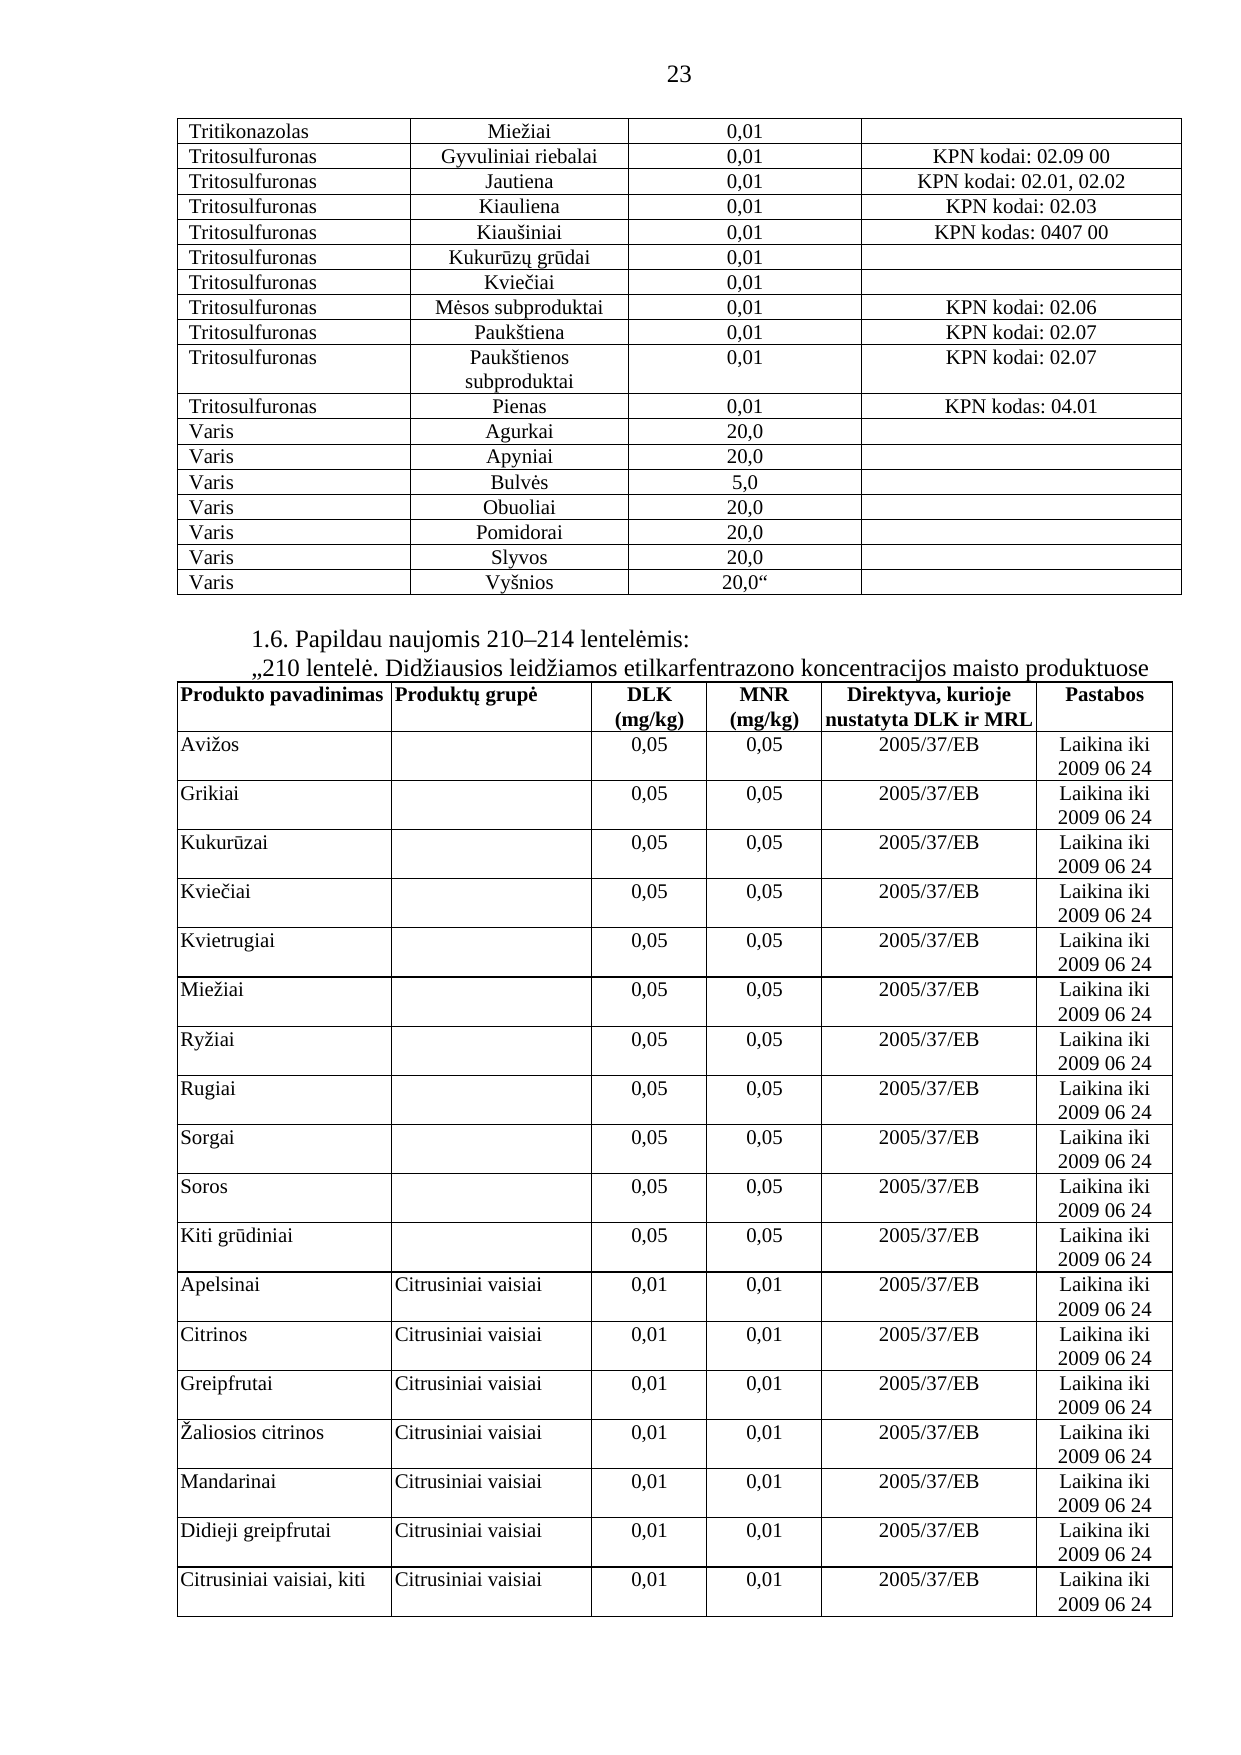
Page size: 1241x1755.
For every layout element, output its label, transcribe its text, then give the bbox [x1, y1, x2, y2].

table_cell KPN kodas: 0407 00 [862, 220, 1181, 244]
table_cell Laikina iki 2009 06 24 [1037, 1027, 1172, 1075]
table_cell 2005/37/EB [822, 830, 1036, 878]
table_cell 20,0 [629, 419, 861, 443]
table_cell Varis [178, 570, 410, 594]
table_cell 0,05 [592, 1174, 706, 1222]
table_cell Avižos [178, 732, 391, 780]
table_cell 2005/37/EB [822, 1518, 1036, 1566]
text 1.6. Papildau naujomis 210–214 lentelėmis: [177, 624, 1181, 653]
table_cell 0,05 [707, 1125, 821, 1173]
table_cell [392, 1125, 591, 1173]
table_cell 0,05 [592, 1076, 706, 1124]
table_cell [392, 1027, 591, 1075]
table_cell [392, 1174, 591, 1222]
table_cell 0,05 [707, 830, 821, 878]
table_cell 20,0 [629, 445, 861, 468]
table_cell [862, 520, 1181, 544]
table_cell Laikina iki 2009 06 24 [1037, 1076, 1172, 1124]
table_cell 0,05 [592, 1027, 706, 1075]
table_cell 2005/37/EB [822, 1223, 1036, 1271]
table_cell 0,01 [629, 345, 861, 393]
table_cell [392, 781, 591, 829]
table_cell Laikina iki 2009 06 24 [1037, 1518, 1172, 1566]
table_cell Kviečiai [411, 270, 628, 294]
table_cell Paukštiena [411, 320, 628, 344]
table_cell Varis [178, 520, 410, 544]
table_cell Tritosulfuronas [178, 144, 410, 168]
table_cell KPN kodas: 04.01 [862, 394, 1181, 418]
table_cell 2005/37/EB [822, 879, 1036, 927]
table_cell Miežiai [178, 978, 391, 1026]
table_cell [862, 545, 1181, 569]
table_cell Kukurūzų grūdai [411, 245, 628, 269]
table_cell Citrusiniai vaisiai [392, 1568, 591, 1616]
table_cell 20,0“ [629, 570, 861, 594]
table_cell Varis [178, 545, 410, 569]
table_cell Tritosulfuronas [178, 295, 410, 319]
table_cell 0,01 [707, 1469, 821, 1517]
table_cell Citrusiniai vaisiai [392, 1518, 591, 1566]
table_cell Jautiena [411, 169, 628, 193]
table_cell 20,0 [629, 545, 861, 569]
table_cell Pienas [411, 394, 628, 418]
table_cell [862, 570, 1181, 594]
table_header DLK (mg/kg) [592, 683, 706, 731]
table_cell 2005/37/EB [822, 928, 1036, 976]
table_header Produkto pavadinimas [178, 683, 391, 731]
table_cell [392, 732, 591, 780]
table_cell 0,01 [592, 1568, 706, 1616]
table_cell [392, 978, 591, 1026]
table_cell KPN kodai: 02.07 [862, 345, 1181, 393]
table_cell Tritosulfuronas [178, 270, 410, 294]
table_cell 2005/37/EB [822, 1469, 1036, 1517]
table_header Pastabos [1037, 683, 1172, 731]
table_cell [862, 470, 1181, 494]
table_cell 0,05 [592, 1223, 706, 1271]
table_cell 0,05 [707, 1174, 821, 1222]
table_cell 0,01 [629, 320, 861, 344]
table_cell Tritosulfuronas [178, 345, 410, 393]
table_cell Laikina iki 2009 06 24 [1037, 781, 1172, 829]
table_cell KPN kodai: 02.06 [862, 295, 1181, 319]
table_cell [392, 1223, 591, 1271]
table_cell 0,05 [707, 1076, 821, 1124]
table_cell 0,05 [707, 781, 821, 829]
table_cell 0,05 [592, 781, 706, 829]
table_cell 20,0 [629, 520, 861, 544]
table_cell 2005/37/EB [822, 1174, 1036, 1222]
table_cell Paukštienos subproduktai [411, 345, 628, 393]
table_cell 2005/37/EB [822, 1125, 1036, 1173]
table_cell 0,05 [592, 732, 706, 780]
table_cell Varis [178, 445, 410, 468]
table_cell Tritosulfuronas [178, 245, 410, 269]
table_cell 0,01 [592, 1273, 706, 1321]
table_cell 0,01 [707, 1322, 821, 1370]
table_cell Laikina iki 2009 06 24 [1037, 1371, 1172, 1419]
table_cell Citrinos [178, 1322, 391, 1370]
table_cell [392, 928, 591, 976]
table_cell 0,05 [707, 1027, 821, 1075]
table_cell Gyvuliniai riebalai [411, 144, 628, 168]
table_cell KPN kodai: 02.09 00 [862, 144, 1181, 168]
table_cell Tritikonazolas [178, 119, 410, 143]
table_cell Slyvos [411, 545, 628, 569]
table_cell 0,01 [629, 144, 861, 168]
table_header Produktų grupė [392, 683, 591, 731]
table_cell Apyniai [411, 445, 628, 468]
table_cell [392, 879, 591, 927]
table_cell Obuoliai [411, 495, 628, 519]
table_cell KPN kodai: 02.01, 02.02 [862, 169, 1181, 193]
table_cell Tritosulfuronas [178, 394, 410, 418]
table_cell Sorgai [178, 1125, 391, 1173]
table_cell Ryžiai [178, 1027, 391, 1075]
table_cell Laikina iki 2009 06 24 [1037, 1273, 1172, 1321]
table_cell Laikina iki 2009 06 24 [1037, 1469, 1172, 1517]
text „210 lentelė. Didžiausios leidžiamos etilkarfentrazono koncentracijos maisto produktuose [177, 653, 1181, 681]
table_cell 0,05 [592, 978, 706, 1026]
table_header MNR (mg/kg) [707, 683, 821, 731]
table_cell 0,05 [707, 1223, 821, 1271]
table_cell Laikina iki 2009 06 24 [1037, 1223, 1172, 1271]
table_cell Bulvės [411, 470, 628, 494]
table_cell Kiauliena [411, 195, 628, 218]
table_cell 0,05 [707, 978, 821, 1026]
table_cell [862, 119, 1181, 143]
table_cell Laikina iki 2009 06 24 [1037, 830, 1172, 878]
table_cell Varis [178, 419, 410, 443]
table_cell Greipfrutai [178, 1371, 391, 1419]
table_cell Soros [178, 1174, 391, 1222]
table_cell 0,01 [707, 1371, 821, 1419]
table_cell Apelsinai [178, 1273, 391, 1321]
table_cell 20,0 [629, 495, 861, 519]
table_cell Laikina iki 2009 06 24 [1037, 1322, 1172, 1370]
table_cell Citrusiniai vaisiai [392, 1322, 591, 1370]
table_cell Kiaušiniai [411, 220, 628, 244]
table_cell Laikina iki 2009 06 24 [1037, 928, 1172, 976]
table_cell 0,01 [707, 1518, 821, 1566]
table_cell 0,05 [592, 928, 706, 976]
table_cell Citrusiniai vaisiai [392, 1420, 591, 1468]
table_cell Tritosulfuronas [178, 220, 410, 244]
table_cell 2005/37/EB [822, 1322, 1036, 1370]
table_cell Citrusiniai vaisiai [392, 1371, 591, 1419]
table_cell 0,01 [629, 394, 861, 418]
table_cell Laikina iki 2009 06 24 [1037, 1420, 1172, 1468]
table_cell 0,01 [707, 1420, 821, 1468]
table_cell Tritosulfuronas [178, 320, 410, 344]
table_cell Laikina iki 2009 06 24 [1037, 1125, 1172, 1173]
table_cell 2005/37/EB [822, 1027, 1036, 1075]
table_cell Varis [178, 495, 410, 519]
table_cell 0,01 [629, 245, 861, 269]
table_cell 0,01 [629, 169, 861, 193]
table_cell Varis [178, 470, 410, 494]
table_cell Pomidorai [411, 520, 628, 544]
table_cell Kviečiai [178, 879, 391, 927]
table_cell Citrusiniai vaisiai [392, 1469, 591, 1517]
table_cell 2005/37/EB [822, 1568, 1036, 1616]
table_cell 0,01 [707, 1273, 821, 1321]
table_cell Didieji greipfrutai [178, 1518, 391, 1566]
table_cell 0,01 [629, 195, 861, 218]
table_cell 0,05 [707, 928, 821, 976]
table_cell 0,01 [592, 1420, 706, 1468]
table_cell Laikina iki 2009 06 24 [1037, 732, 1172, 780]
table_cell Citrusiniai vaisiai [392, 1273, 591, 1321]
table_cell 0,05 [707, 732, 821, 780]
table_cell Miežiai [411, 119, 628, 143]
table_cell 2005/37/EB [822, 1420, 1036, 1468]
table_cell 0,01 [592, 1322, 706, 1370]
table_cell Grikiai [178, 781, 391, 829]
table_cell [862, 419, 1181, 443]
table_cell 2005/37/EB [822, 781, 1036, 829]
table_cell Citrusiniai vaisiai, kiti [178, 1568, 391, 1616]
table_cell [862, 245, 1181, 269]
table_cell Kvietrugiai [178, 928, 391, 976]
table_cell [392, 1076, 591, 1124]
table_cell Kiti grūdiniai [178, 1223, 391, 1271]
table_cell Mandarinai [178, 1469, 391, 1517]
table_header Direktyva, kurioje nustatyta DLK ir MRL [822, 683, 1036, 731]
table_cell KPN kodai: 02.07 [862, 320, 1181, 344]
table_cell 0,01 [592, 1469, 706, 1517]
table_cell 0,01 [707, 1568, 821, 1616]
table_cell Laikina iki 2009 06 24 [1037, 978, 1172, 1026]
table_cell Rugiai [178, 1076, 391, 1124]
table_cell 0,01 [629, 295, 861, 319]
table_cell Mėsos subproduktai [411, 295, 628, 319]
table_cell 0,05 [707, 879, 821, 927]
table_cell Tritosulfuronas [178, 169, 410, 193]
table_cell Vyšnios [411, 570, 628, 594]
table_cell 2005/37/EB [822, 1076, 1036, 1124]
table_cell 0,05 [592, 879, 706, 927]
table_cell Laikina iki 2009 06 24 [1037, 1568, 1172, 1616]
table_cell 2005/37/EB [822, 978, 1036, 1026]
table_cell Agurkai [411, 419, 628, 443]
table_cell 0,01 [592, 1371, 706, 1419]
table_cell 0,05 [592, 1125, 706, 1173]
table_cell 0,01 [629, 270, 861, 294]
table_cell KPN kodai: 02.03 [862, 195, 1181, 218]
table_cell 0,01 [629, 119, 861, 143]
table_cell 0,01 [629, 220, 861, 244]
table_cell Laikina iki 2009 06 24 [1037, 1174, 1172, 1222]
table_cell Laikina iki 2009 06 24 [1037, 879, 1172, 927]
table_cell Tritosulfuronas [178, 195, 410, 218]
table_cell 0,01 [592, 1518, 706, 1566]
table_cell 2005/37/EB [822, 732, 1036, 780]
table_cell 2005/37/EB [822, 1371, 1036, 1419]
table_cell [392, 830, 591, 878]
table_cell Žaliosios citrinos [178, 1420, 391, 1468]
table_cell [862, 270, 1181, 294]
table_cell [862, 445, 1181, 468]
table_cell 2005/37/EB [822, 1273, 1036, 1321]
table_cell 0,05 [592, 830, 706, 878]
table_cell 5,0 [629, 470, 861, 494]
table_cell [862, 495, 1181, 519]
table_cell Kukurūzai [178, 830, 391, 878]
